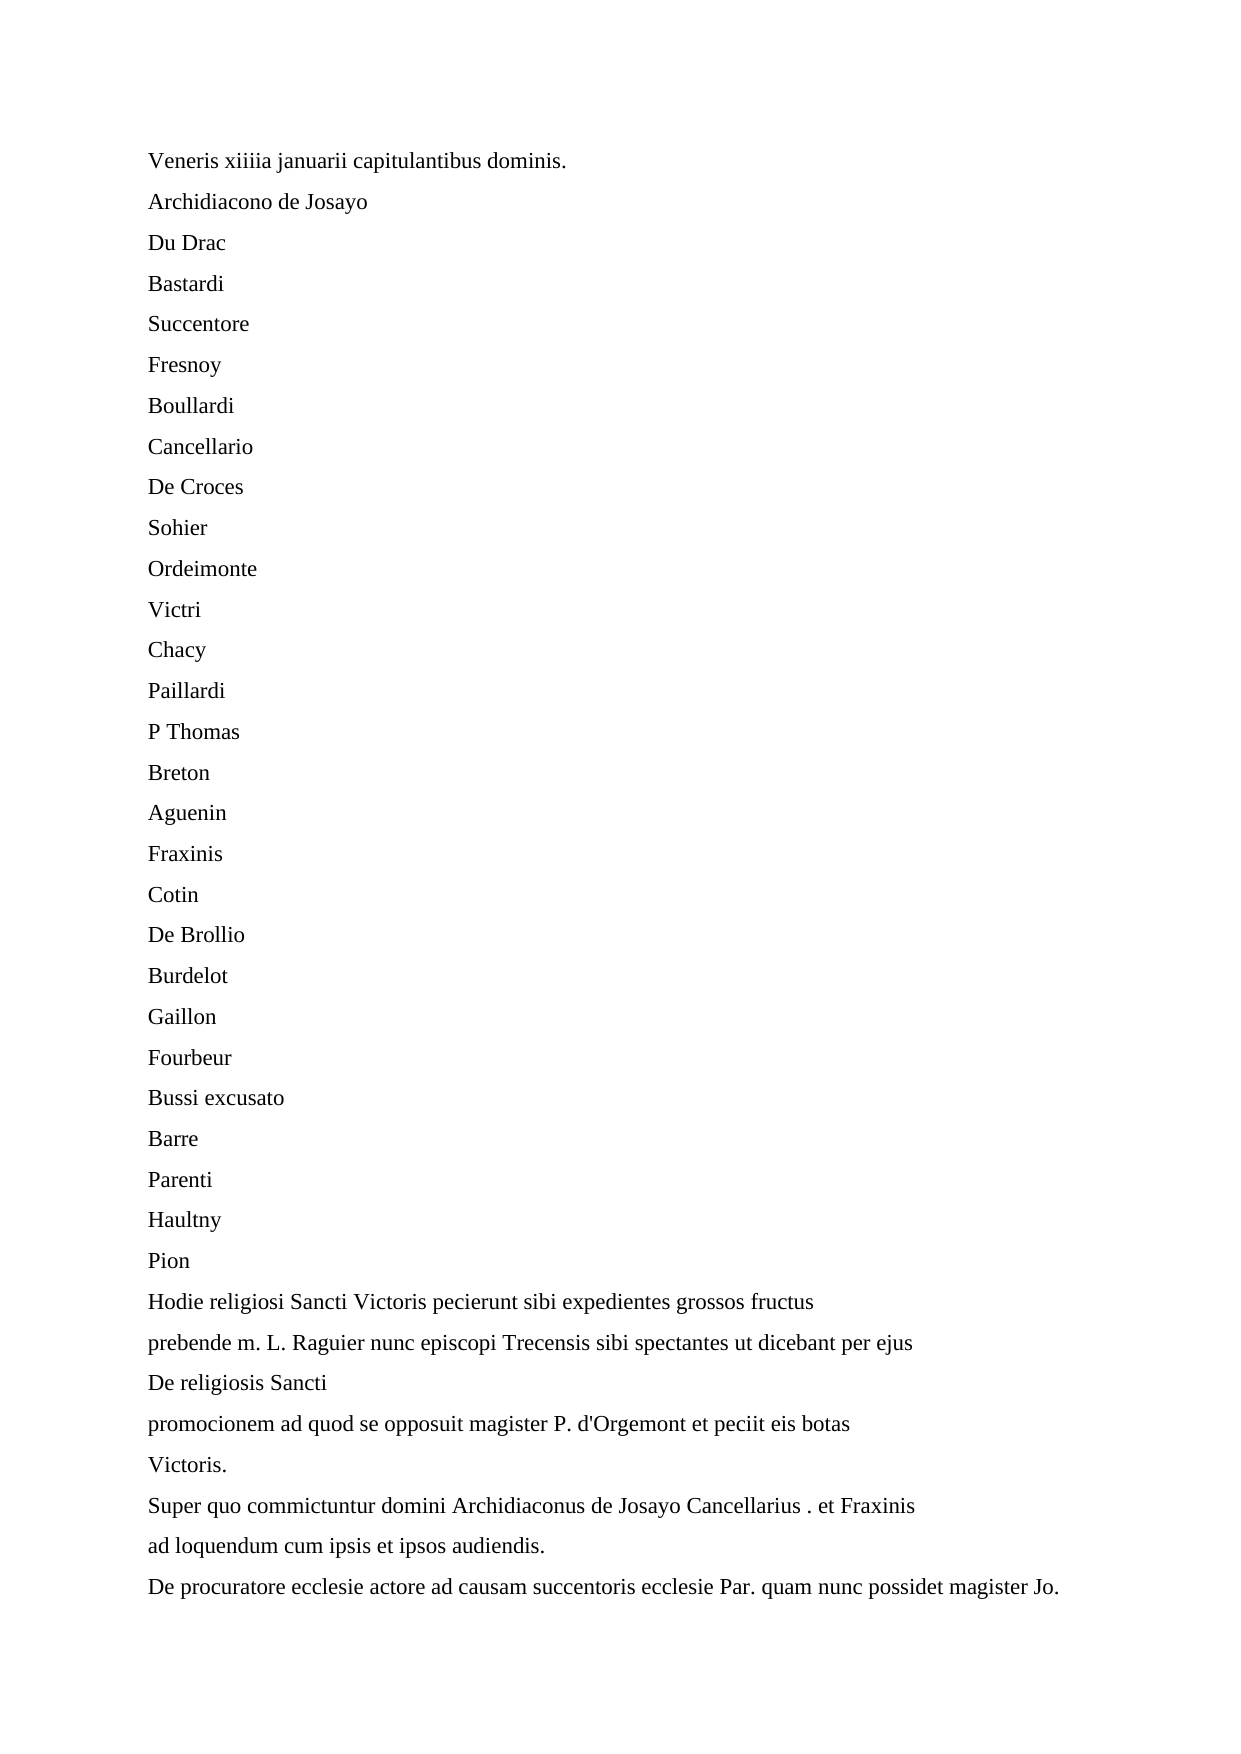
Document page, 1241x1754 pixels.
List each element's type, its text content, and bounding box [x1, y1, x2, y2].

text Barre [148, 1125, 1093, 1151]
text Bastardi [148, 270, 1093, 296]
text ad loquendum cum ipsis et ipsos audiendis. [148, 1532, 1093, 1559]
text De Brollio [148, 921, 1093, 948]
text Gaillon [148, 1003, 1093, 1029]
text Victoris. [148, 1451, 1093, 1477]
text Veneris xiiiia januarii capitulantibus dominis. [148, 148, 1093, 174]
text Cotin [148, 881, 1093, 907]
text Chacy [148, 636, 1093, 663]
text P Thomas [148, 718, 1093, 744]
text Hodie religiosi Sancti Victoris pecierunt sibi expedientes grossos fructus [148, 1288, 1093, 1314]
text Victri [148, 596, 1093, 622]
text Fourbeur [148, 1044, 1093, 1070]
text Archidiacono de Josayo [148, 188, 1093, 215]
text Paillardi [148, 677, 1093, 703]
text Sohier [148, 514, 1093, 541]
text Succentore [148, 311, 1093, 337]
text Haultny [148, 1207, 1093, 1233]
text Aguenin [148, 799, 1093, 826]
text Super quo commictuntur domini Archidiaconus de Josayo Cancellarius . et Fraxinis [148, 1492, 1093, 1518]
text Pion [148, 1247, 1093, 1274]
text Boullardi [148, 392, 1093, 418]
text Fraxinis [148, 840, 1093, 866]
text De Croces [148, 473, 1093, 500]
text De procuratore ecclesie actore ad causam succentoris ecclesie Par. quam nunc possidet magister Jo. [148, 1573, 1093, 1599]
text Du Drac [148, 229, 1093, 255]
text prebende m. L. Raguier nunc episcopi Trecensis sibi spectantes ut dicebant per ejus [148, 1329, 1093, 1355]
text Ordeimonte [148, 555, 1093, 581]
text Burdelot [148, 962, 1093, 988]
text Breton [148, 758, 1093, 785]
text Cancellario [148, 433, 1093, 459]
text promocionem ad quod se opposuit magister P. d'Orgemont et peciit eis botas [148, 1410, 1093, 1437]
text De religiosis Sancti [148, 1369, 1093, 1396]
text Bussi excusato [148, 1084, 1093, 1111]
text Fresnoy [148, 351, 1093, 378]
text Parenti [148, 1166, 1093, 1192]
